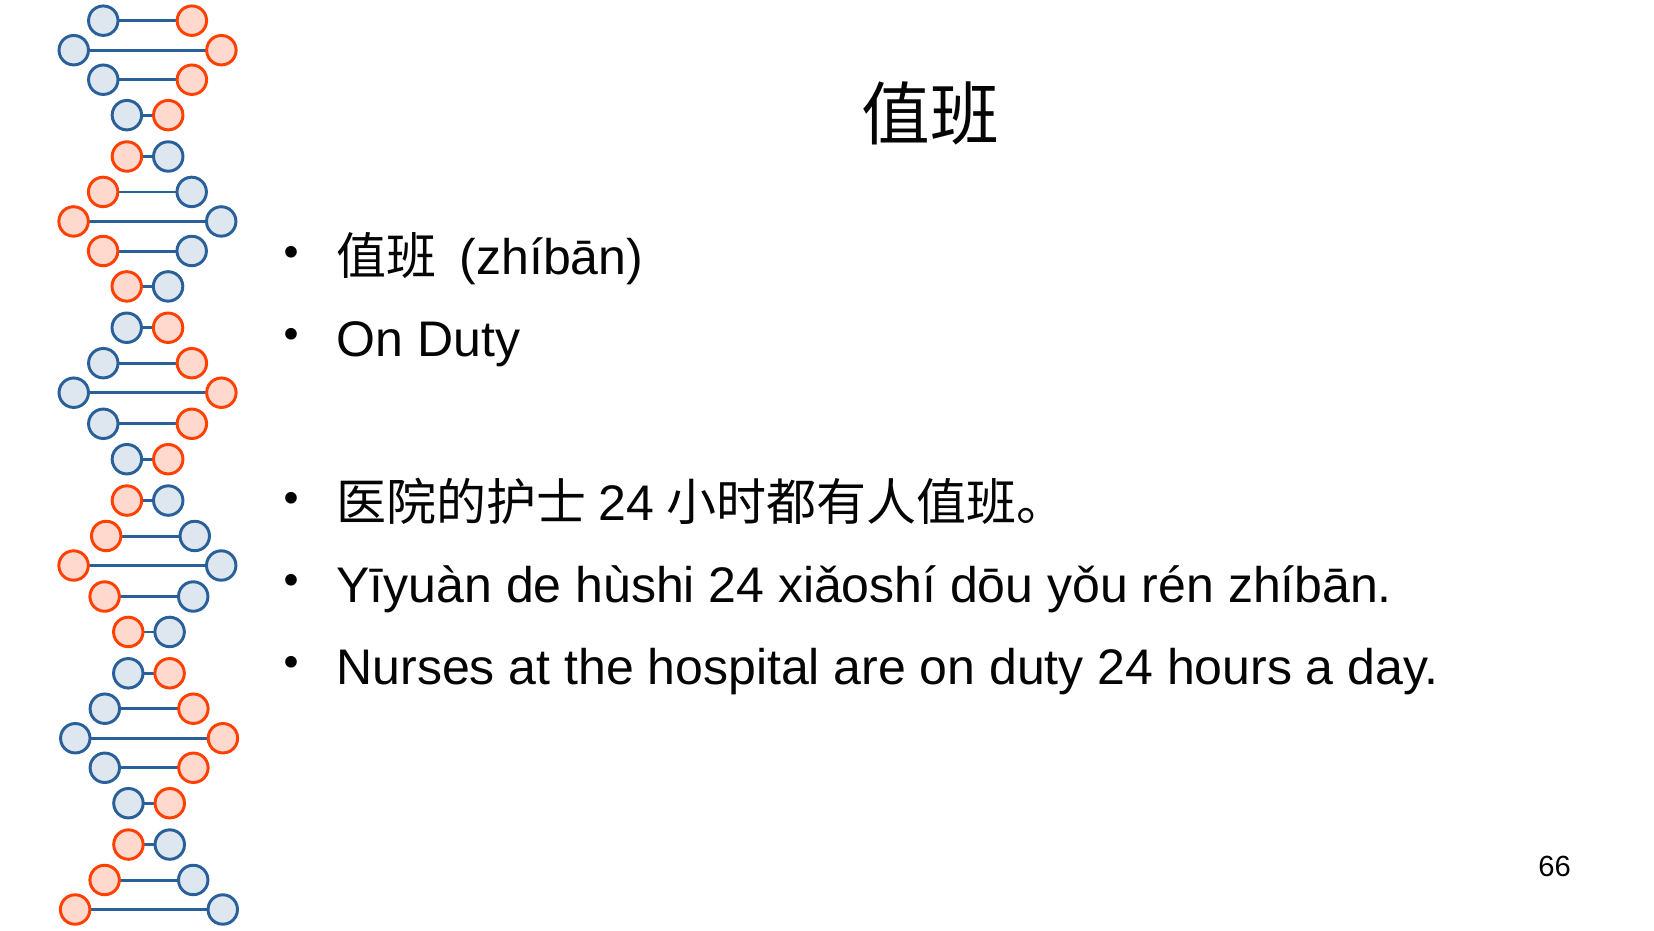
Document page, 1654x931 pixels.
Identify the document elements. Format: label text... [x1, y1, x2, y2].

title 值班 [265, 35, 1595, 189]
list 值班 (zhíbān) On Duty 医院的护士24小时都有人值班。 Yīyuàn de hùshi 24 xiǎoshí dōu yǒu rén zhíbān. Nurses at the hospital are on duty 24 hours a day. [265, 224, 1595, 764]
